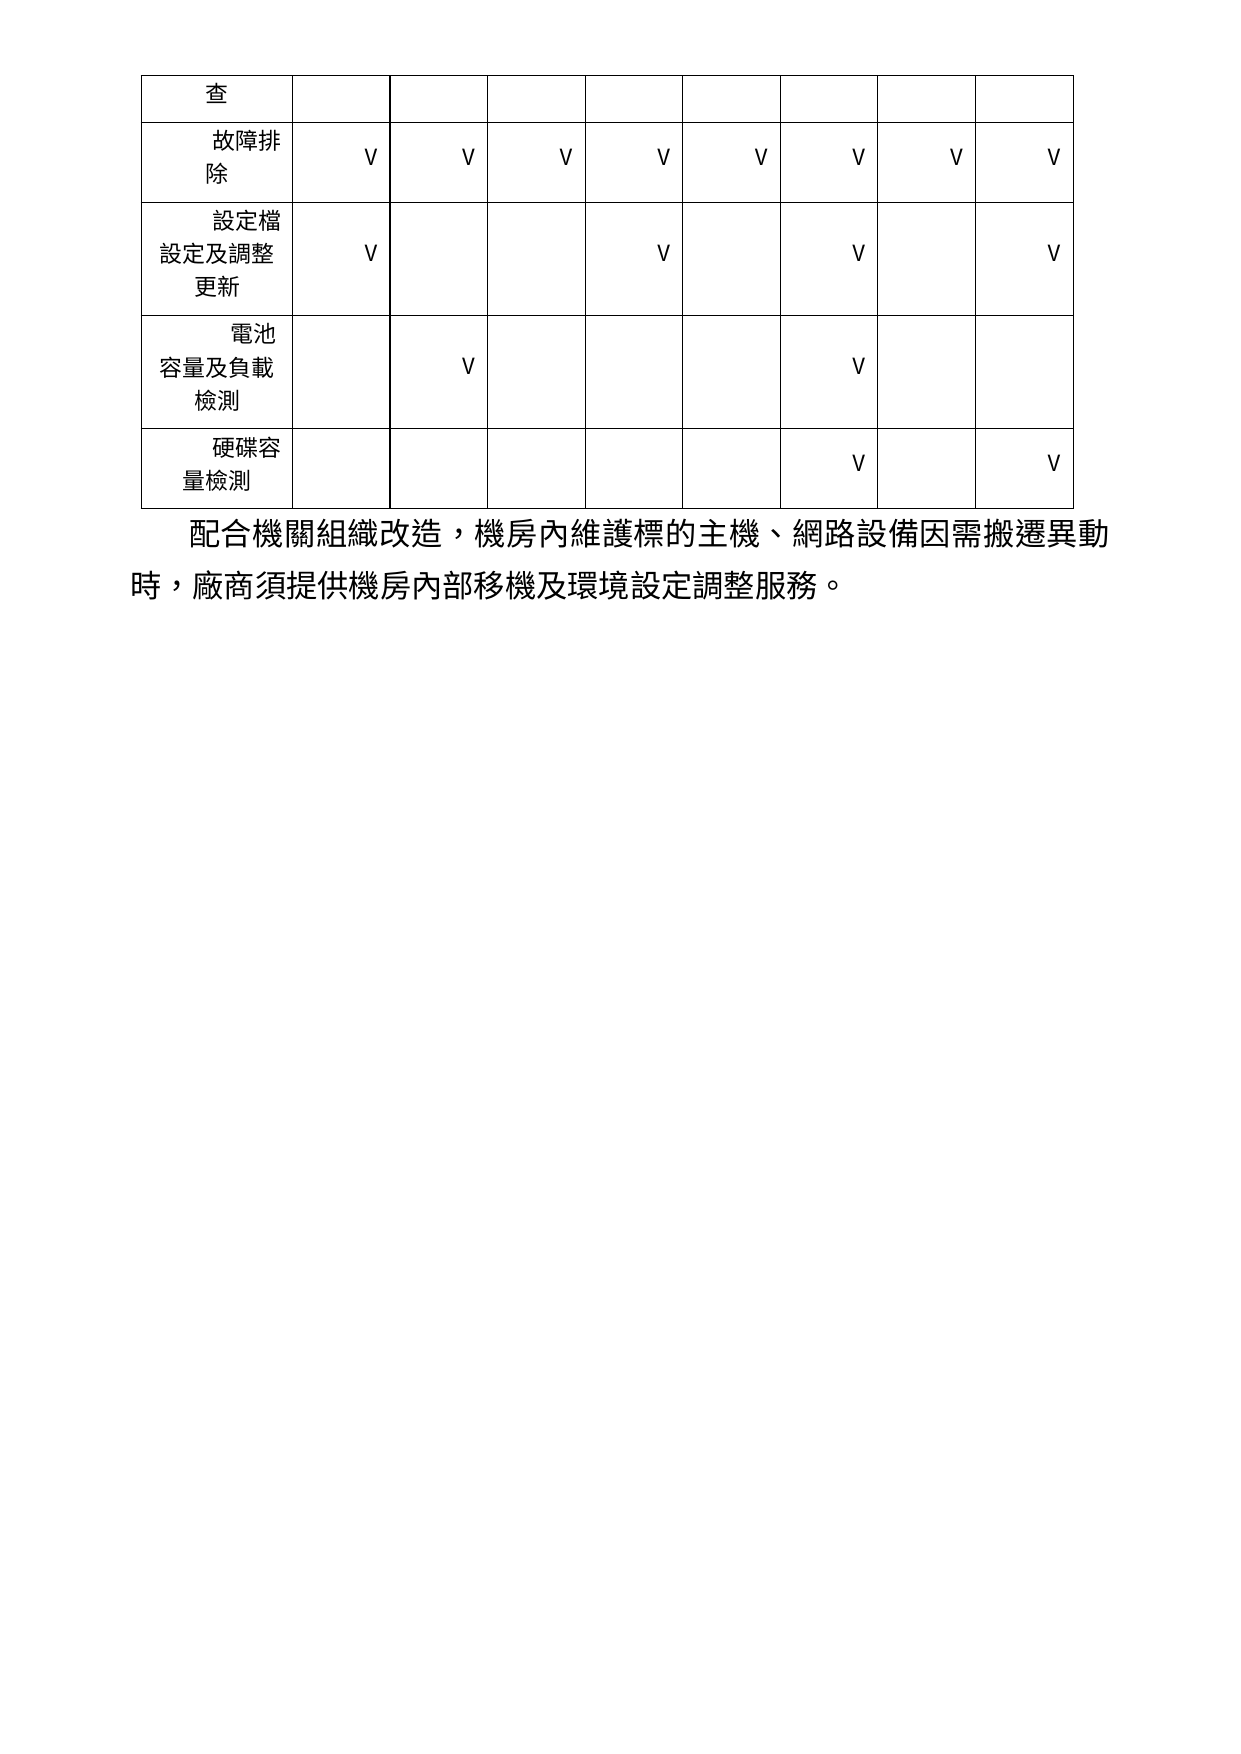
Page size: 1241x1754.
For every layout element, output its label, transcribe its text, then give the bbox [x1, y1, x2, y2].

table_cell 電池容量及負載檢測 [142, 316, 292, 428]
table_cell 查 [142, 76, 292, 122]
table_cell V [781, 123, 877, 202]
table_cell V [391, 316, 487, 428]
table_cell [683, 76, 780, 122]
table_cell [586, 316, 682, 428]
table_cell [293, 316, 389, 428]
table_cell [781, 76, 877, 122]
table_cell [683, 203, 780, 315]
table_cell V [781, 203, 877, 315]
table_cell V [976, 123, 1073, 202]
table_cell V [976, 203, 1073, 315]
table_cell 故障排除 [142, 123, 292, 202]
table_cell [976, 76, 1073, 122]
table_cell V [488, 123, 585, 202]
table_cell [878, 76, 975, 122]
table_cell [488, 76, 585, 122]
table_cell [391, 203, 487, 315]
table_cell [293, 76, 389, 122]
table_cell [683, 316, 780, 428]
table_cell V [781, 429, 877, 508]
table_cell [878, 203, 975, 315]
table_cell [586, 429, 682, 508]
table_cell [586, 76, 682, 122]
table_cell V [293, 203, 389, 315]
table_cell V [293, 123, 389, 202]
table_cell [878, 429, 975, 508]
table_cell [683, 429, 780, 508]
table_cell [878, 316, 975, 428]
table_cell V [586, 123, 682, 202]
table_cell [293, 429, 389, 508]
text 配合機關組織改造，機房內維護標的主機、網路設備因需搬遷異動時，廠商須提供機房內部移機及環境設定調整服務。 [130, 509, 1110, 607]
table_cell [391, 76, 487, 122]
table_cell V [586, 203, 682, 315]
table_cell V [878, 123, 975, 202]
table_cell 設定檔設定及調整更新 [142, 203, 292, 315]
table_cell V [976, 429, 1073, 508]
table_cell 硬碟容量檢測 [142, 429, 292, 508]
table_cell [488, 429, 585, 508]
table_cell [488, 203, 585, 315]
table_cell [391, 429, 487, 508]
table_cell V [391, 123, 487, 202]
table_cell V [781, 316, 877, 428]
table_cell V [683, 123, 780, 202]
table_cell [976, 316, 1073, 428]
table_cell [488, 316, 585, 428]
